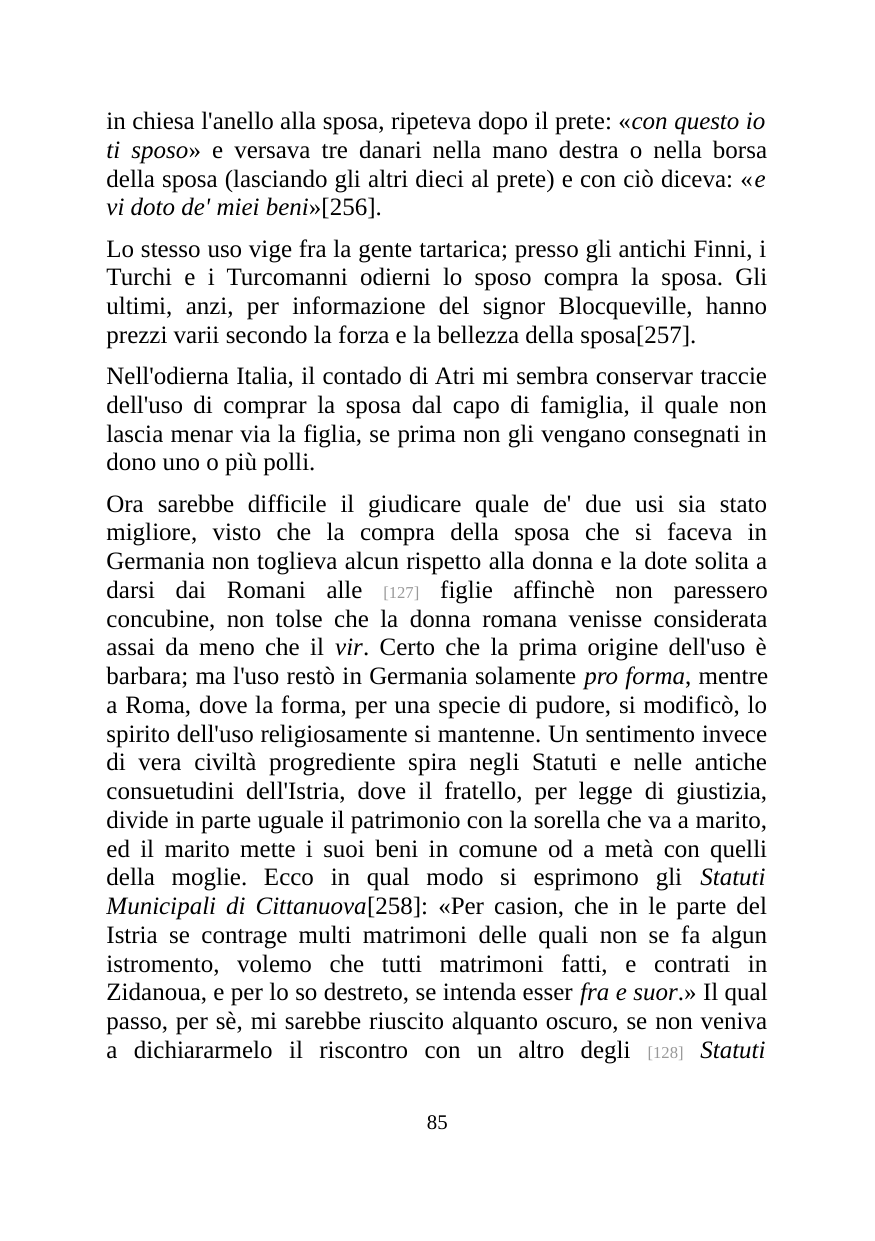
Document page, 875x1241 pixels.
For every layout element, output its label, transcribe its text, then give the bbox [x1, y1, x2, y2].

text Nell'odierna Italia, il contado di Atri mi sembra conservar traccie dell'uso di comprar la sposa dal capo di famiglia, il quale non lascia menar via la figlia, se prima non gli vengano consegnati in dono uno o più polli. [106, 361, 768, 476]
text Lo stesso uso vige fra la gente tartarica; presso gli antichi Finni, i Turchi e i Turcomanni odierni lo sposo compra la sposa. Gli ultimi, anzi, per informazione del signor Blocqueville, hanno prezzi varii secondo la forza e la bellezza della sposa[257]. [106, 234, 768, 349]
text Ora sarebbe difficile il giudicare quale de' due usi sia stato migliore, visto che la compra della sposa che si faceva in Germania non toglieva alcun rispetto alla donna e la dote solita a darsi dai Romani alle [127] figlie affinchè non paressero concubine, non tolse che la donna romana venisse considerata assai da meno che il vir. Certo che la prima origine dell'uso è barbara; ma l'uso restò in Germania solamente pro forma, mentre a Roma, dove la forma, per una specie di pudore, si modificò, lo spirito dell'uso religiosamente si mantenne. Un sentimento invece di vera civiltà progrediente spira negli Statuti e nelle antiche consuetudini dell'Istria, dove il fratello, per legge di giustizia, divide in parte uguale il patrimonio con la sorella che va a marito, ed il marito mette i suoi beni in comune od a metà con quelli della moglie. Ecco in qual modo si esprimono gli Statuti Municipali di Cittanuova[258]: «Per casion, che in le parte del Istria se contrage multi matrimoni delle quali non se fa algun istromento, volemo che tutti matrimoni fatti, e contrati in Zidanoua, e per lo so destreto, se intenda esser fra e suor.» Il qual passo, per sè, mi sarebbe riuscito alquanto oscuro, se non veniva a dichiararmelo il riscontro con un altro degli [128] Statuti [106, 489, 768, 1064]
text in chiesa l'anello alla sposa, ripeteva dopo il prete: «con questo io ti sposo» e versava tre danari nella mano destra o nella borsa della sposa (lasciando gli altri dieci al prete) e con ciò diceva: «e vi doto de' miei beni»[256]. [106, 106, 768, 221]
